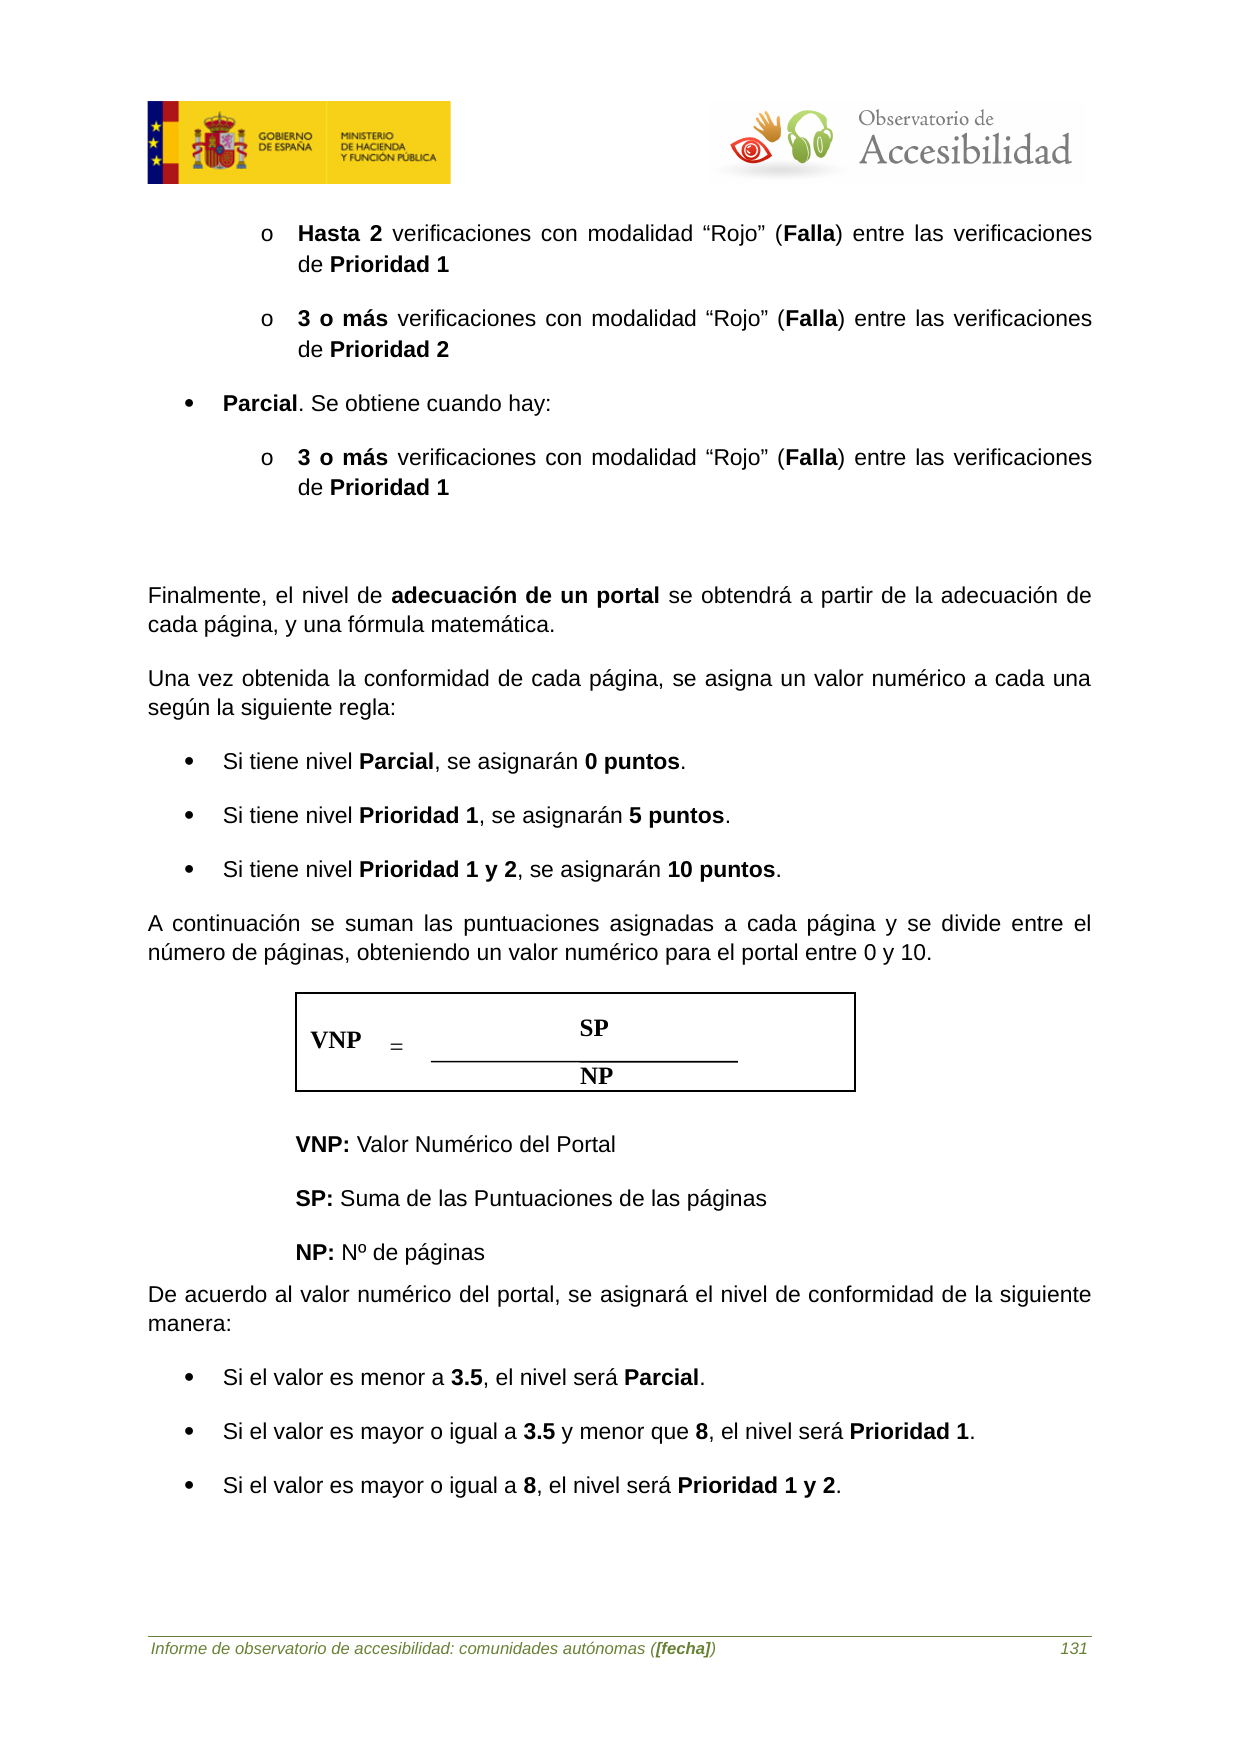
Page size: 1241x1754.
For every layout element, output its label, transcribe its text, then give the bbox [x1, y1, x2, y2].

list Si tiene nivel Prioridad 1 y 2, se asignarán 10 puntos. [185, 856, 1092, 882]
list Si tiene nivel Parcial, se asignarán 0 puntos. [185, 748, 1092, 774]
list Si tiene nivel Prioridad 1, se asignarán 5 puntos. [185, 802, 1092, 828]
list 3 o más verificaciones con modalidad “Rojo” (Falla) entre las verificaciones de Prioridad 1 [260, 443, 1092, 501]
list Parcial. Se obtiene cuando hay: [185, 389, 1092, 416]
list Si el valor es menor a 3.5, el nivel será Parcial. [185, 1364, 1092, 1390]
list Si el valor es mayor o igual a 8, el nivel será Prioridad 1 y 2. [185, 1472, 1092, 1498]
picture [147, 101, 451, 184]
text Finalmente, el nivel de adecuación de un portal se obtendrá a partir de la adecuación de cada página, y una fórmula matemática. [148, 582, 1092, 638]
text VNP: Valor Numérico del Portal [295, 1131, 1092, 1158]
picture [710, 101, 1086, 184]
text Una vez obtenida la conformidad de cada página, se asigna un valor numérico a cada una según la siguiente regla: [148, 665, 1092, 721]
text NP: Nº de páginas [295, 1239, 1092, 1266]
text De acuerdo al valor numérico del portal, se asignará el nivel de conformidad de la siguiente manera: [148, 1281, 1092, 1336]
list 3 o más verificaciones con modalidad “Rojo” (Falla) entre las verificaciones de Prioridad 2 [260, 304, 1092, 362]
text A continuación se suman las puntuaciones asignadas a cada página y se divide entre el número de páginas, obteniendo un valor numérico para el portal entre 0 y 10. [148, 910, 1092, 965]
list Si el valor es mayor o igual a 3.5 y menor que 8, el nivel será Prioridad 1. [185, 1418, 1092, 1444]
list Hasta 2 verificaciones con modalidad “Rojo” (Falla) entre las verificaciones de Prioridad 1 [260, 220, 1092, 277]
text SP: Suma de las Puntuaciones de las páginas [295, 1185, 1092, 1212]
